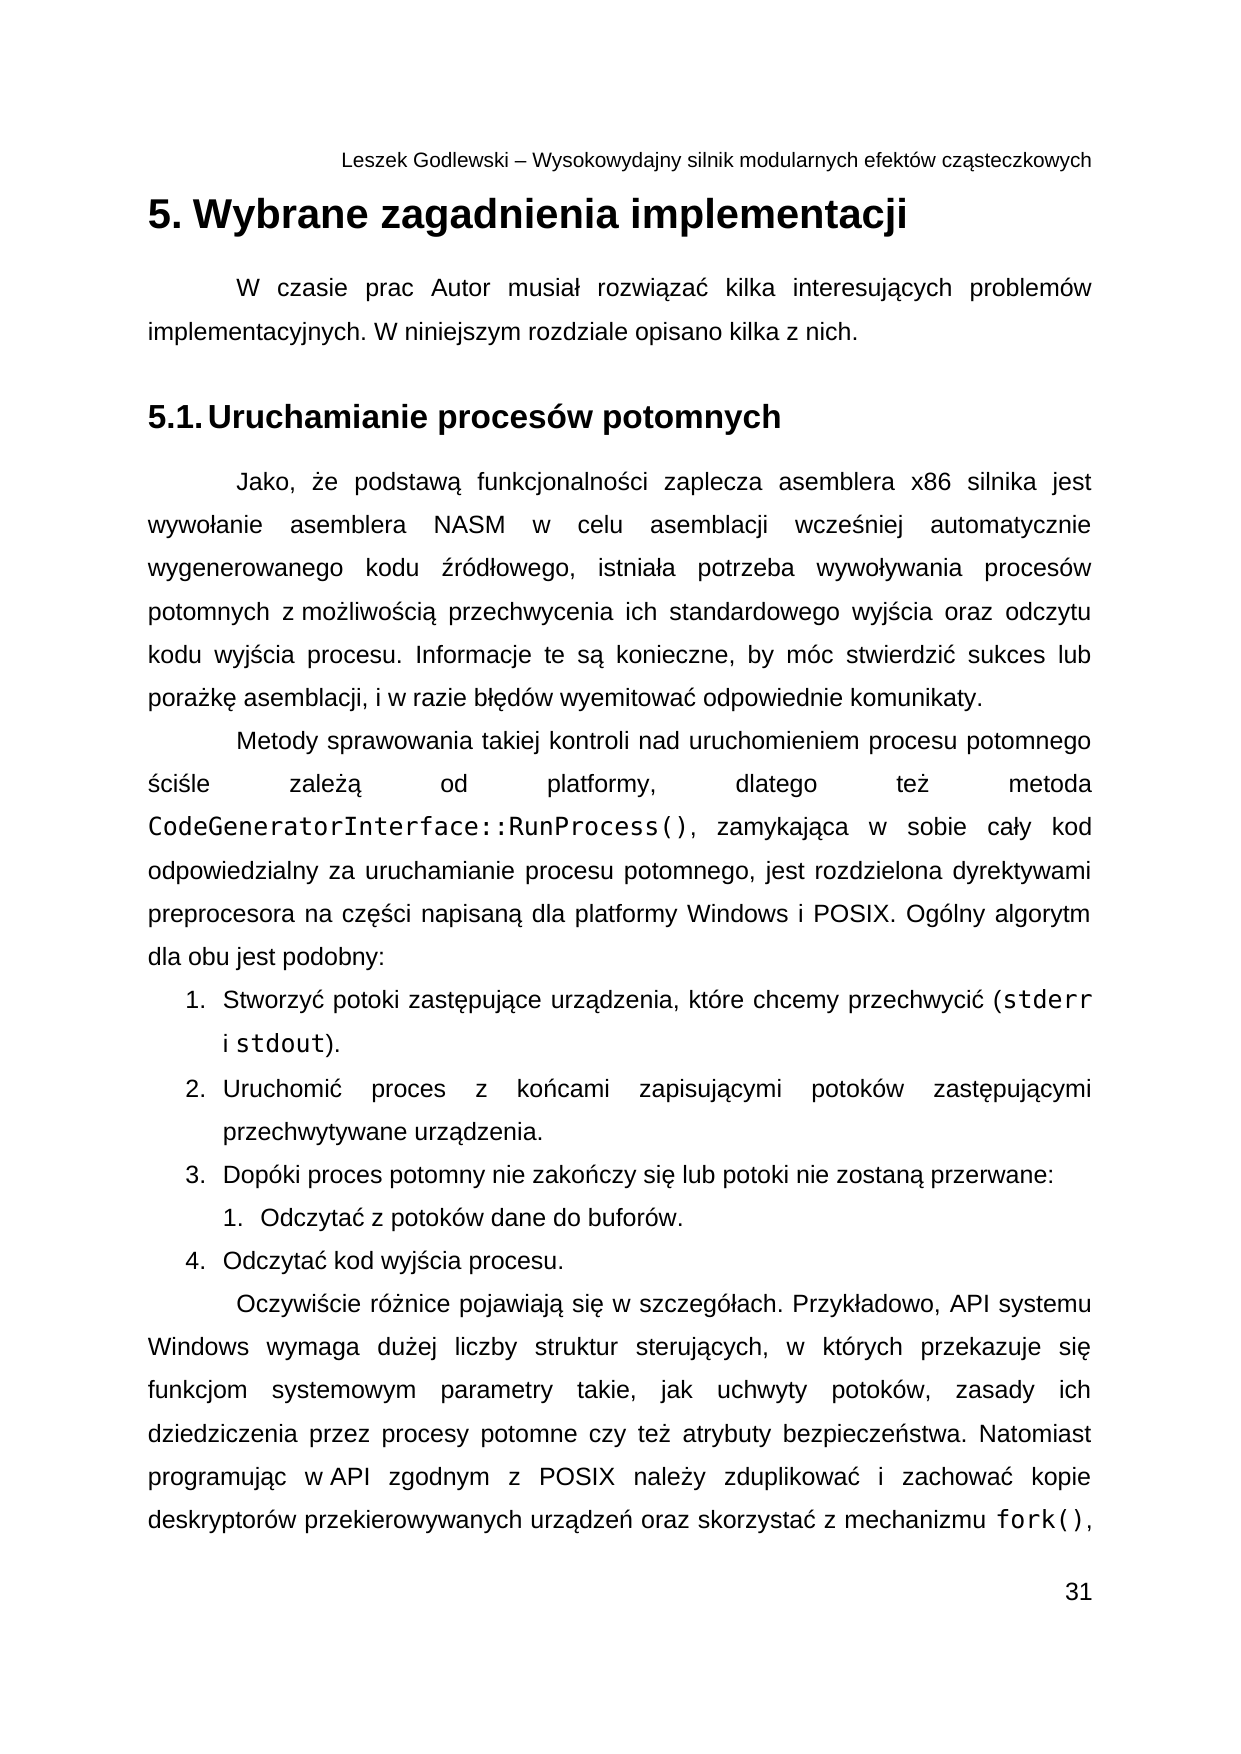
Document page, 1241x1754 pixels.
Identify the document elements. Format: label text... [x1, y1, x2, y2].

list Odczytać z potoków dane do buforów. [223, 1203, 1092, 1232]
text W czasie prac Autor musiał rozwiązać kilka interesujących problemów implementacyjnych. W niniejszym rozdziale opisano kilka z nich. [148, 273, 1092, 345]
list Dopóki proces potomny nie zakończy się lub potoki nie zostaną przerwane: [185, 1160, 1092, 1188]
list Uruchomić proces z końcami zapisującymi potoków zastępującymi przechwytywane urządzenia. [185, 1073, 1092, 1145]
text Metody sprawowania takiej kontroli nad uruchomieniem procesu potomnego ściśle zależą od platformy, dlatego też metoda CodeGeneratorInterface::RunProcess(), zamykająca w sobie cały kod odpowiedzialny za uruchamianie procesu potomnego, jest rozdzielona dyrektywami preprocesora na części napisaną dla platformy Windows i POSIX. Ogólny algorytm dla obu jest podobny: [148, 726, 1092, 971]
subtitle Uruchamianie procesów potomnych [148, 397, 1092, 436]
subtitle Wybrane zagadnienia implementacji [148, 189, 1092, 237]
list Stworzyć potoki zastępujące urządzenia, które chcemy przechwycić (stderr i stdout). [185, 986, 1092, 1059]
list Odczytać kod wyjścia procesu. [185, 1246, 1092, 1275]
text Oczywiście różnice pojawiają się w szczegółach. Przykładowo, API systemu Windows wymaga dużej liczby struktur sterujących, w których przekazuje się funkcjom systemowym parametry takie, jak uchwyty potoków, zasady ich dziedziczenia przez procesy potomne czy też atrybuty bezpieczeństwa. Natomiast programując w API zgodnym z POSIX należy zduplikować i zachować kopie deskryptorów przekierowywanych urządzeń oraz skorzystać z mechanizmu fork(), [148, 1289, 1092, 1534]
text Jako, że podstawą funkcjonalności zaplecza asemblera x86 silnika jest wywołanie asemblera NASM w celu asemblacji wcześniej automatycznie wygenerowanego kodu źródłowego, istniała potrzeba wywoływania procesów potomnych z możliwością przechwycenia ich standardowego wyjścia oraz odczytu kodu wyjścia procesu. Informacje te są konieczne, by móc stwierdzić sukces lub porażkę asemblacji, i w razie błędów wyemitować odpowiednie komunikaty. [148, 467, 1092, 712]
